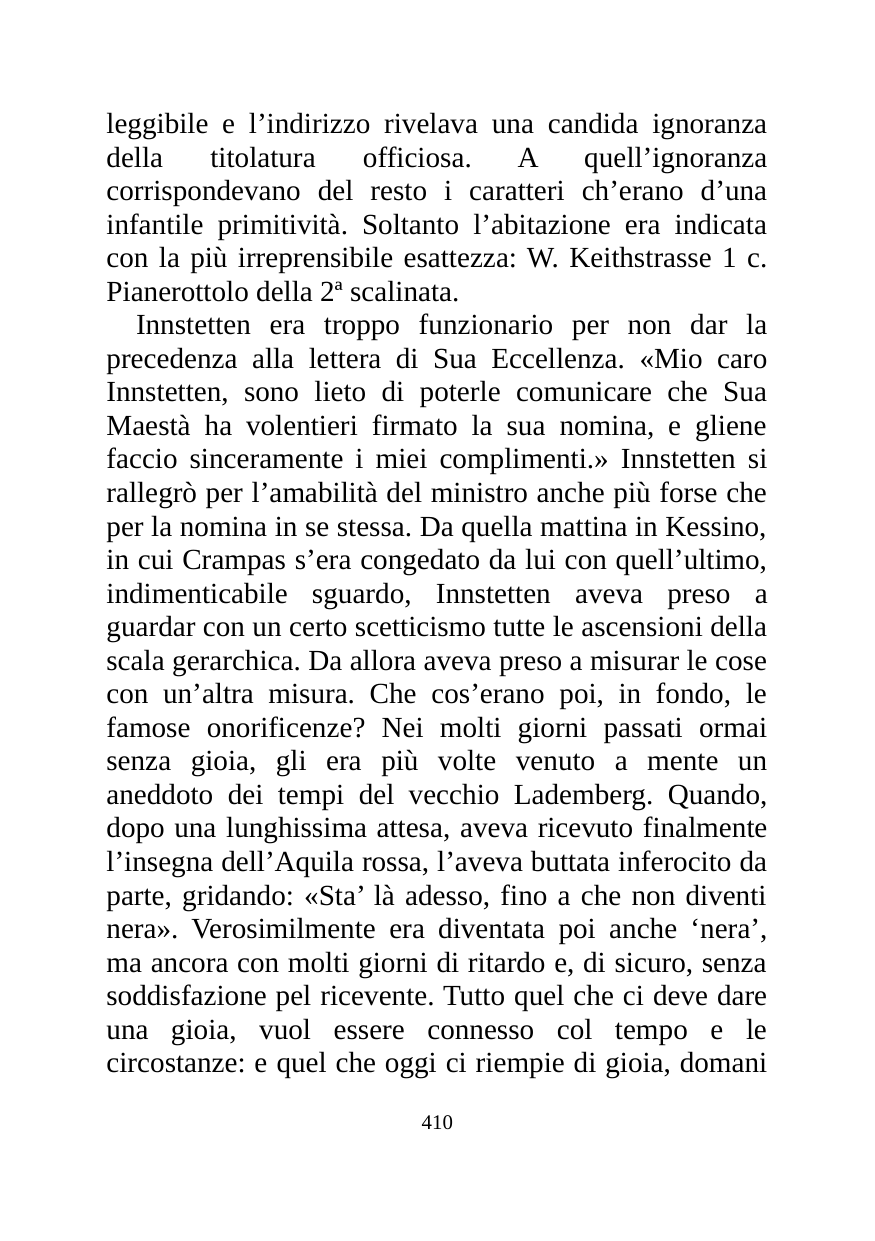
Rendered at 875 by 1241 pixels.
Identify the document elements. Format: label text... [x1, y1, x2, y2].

text leggibile e l’indirizzo rivelava una candida ignoranza della titolatura officiosa. A quell’ignoranza corrispondevano del resto i caratteri ch’erano d’una infantile primitività. Soltanto l’abitazione era indicata con la più irreprensibile esattezza: W. Keithstrasse 1 c. Pianerottolo della 2ª scalinata. [106, 106, 768, 307]
text Innstetten era troppo funzionario per non dar la precedenza alla lettera di Sua Eccellenza. «Mio caro Innstetten, sono lieto di poterle comunicare che Sua Maestà ha volentieri firmato la sua nomina, e gliene faccio sinceramente i miei complimenti.» Innstetten si rallegrò per l’amabilità del ministro anche più forse che per la nomina in se stessa. Da quella mattina in Kessino, in cui Crampas s’era congedato da lui con quell’ultimo, indimenticabile sguardo, Innstetten aveva preso a guardar con un certo scetticismo tutte le ascensioni della scala gerarchica. Da allora aveva preso a misurar le cose con un’altra misura. Che cos’erano poi, in fondo, le famose onorificenze? Nei molti giorni passati ormai senza gioia, gli era più volte venuto a mente un aneddoto dei tempi del vecchio Lademberg. Quando, dopo una lunghissima attesa, aveva ricevuto finalmente l’insegna dell’Aquila rossa, l’aveva buttata inferocito da parte, gridando: «Sta’ là adesso, fino a che non diventi nera». Verosimilmente era diventata poi anche ‘nera’, ma ancora con molti giorni di ritardo e, di sicuro, senza soddisfazione pel ricevente. Tutto quel che ci deve dare una gioia, vuol essere connesso col tempo e le circostanze: e quel che oggi ci riempie di gioia, domani [106, 307, 768, 1079]
